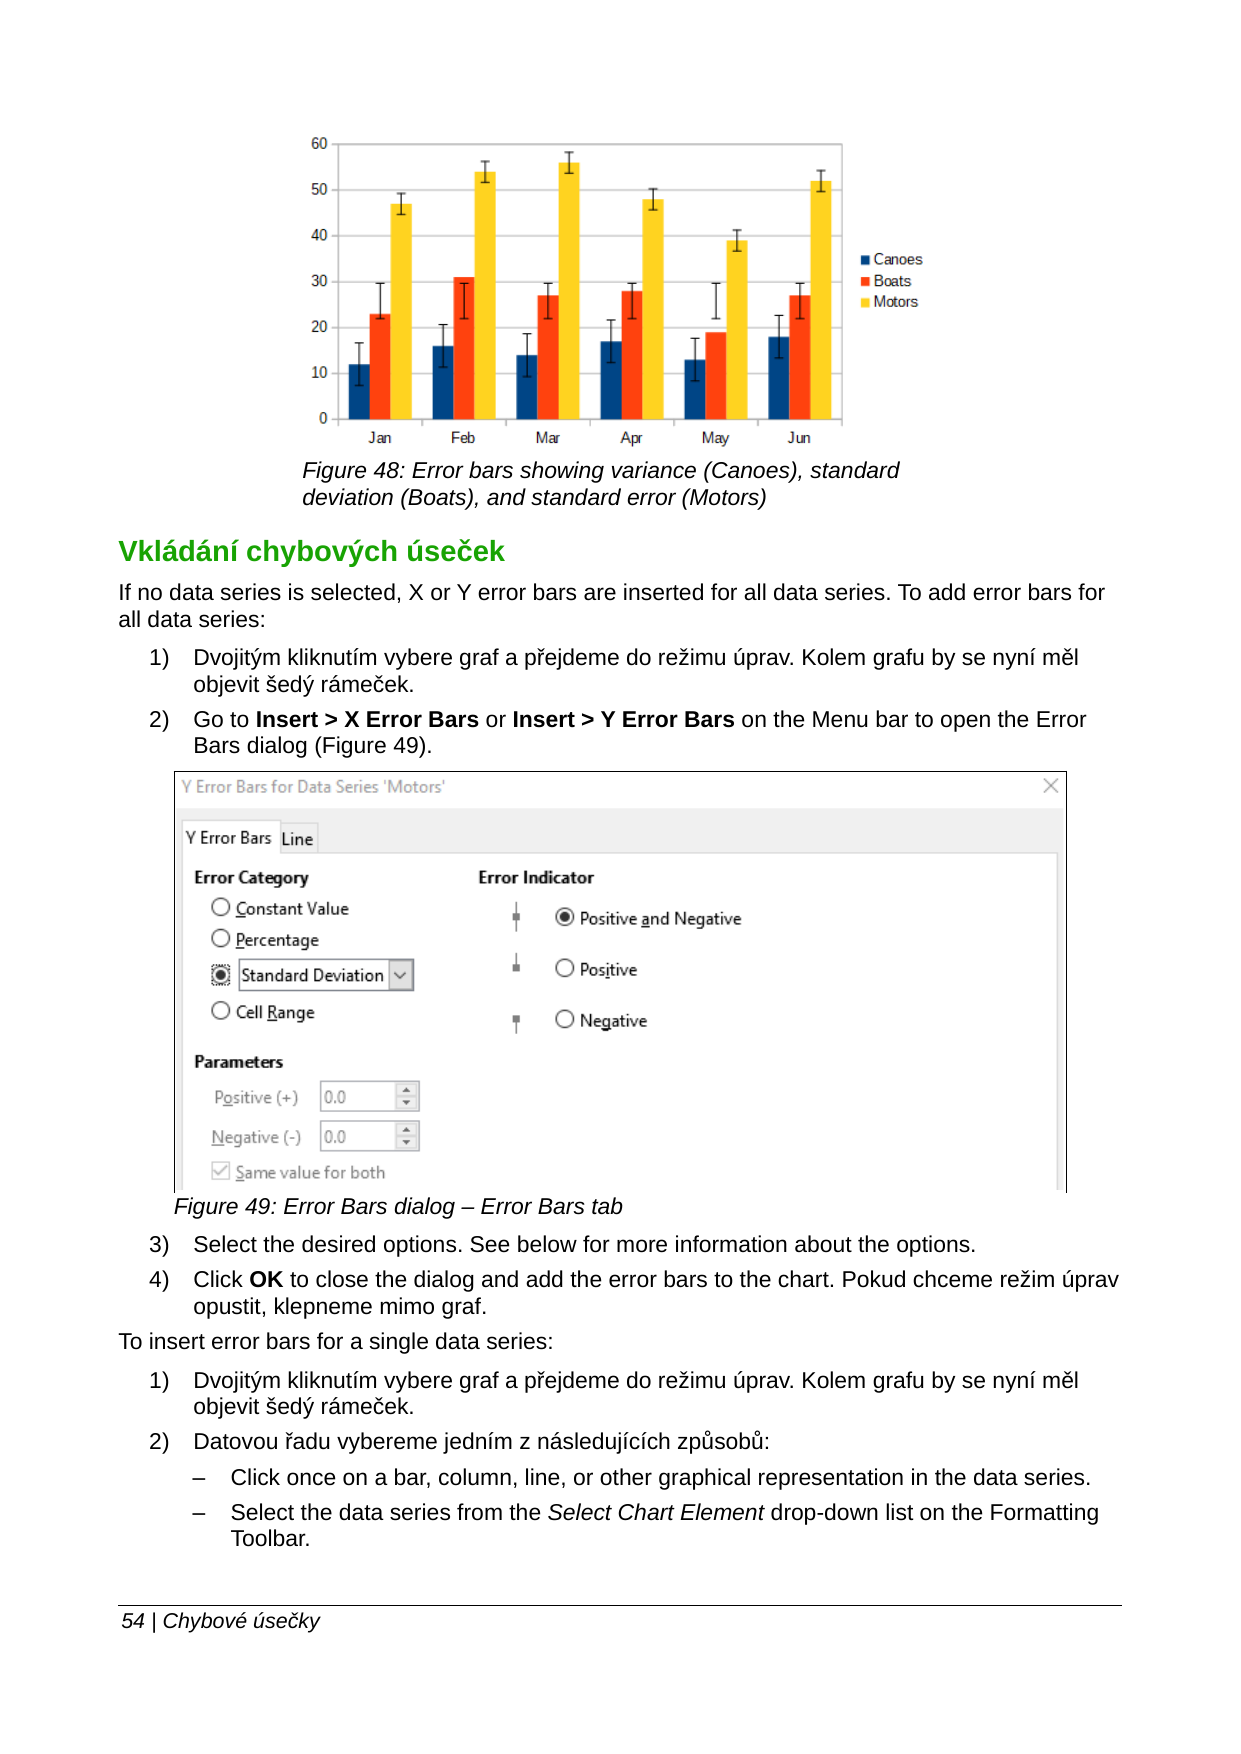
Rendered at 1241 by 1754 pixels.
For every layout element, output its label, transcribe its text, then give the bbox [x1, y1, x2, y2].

list Click once on a bar, column, line, or other graphical representation in the data series. [192, 1463, 1122, 1490]
list Select the desired options. See below for more information about the options. [169, 1231, 1122, 1257]
list Dvojitým kliknutím vybere graf a přejdeme do režimu úprav. Kolem grafu by se nyní měl objevit šedý rámeček. [169, 644, 1122, 697]
text Figure 48: Error bars showing variance (Canoes), standard deviation (Boats), and standard error (Motors) [302, 458, 938, 510]
list Datovou řadu vybereme jedním z následujících způsobů: [169, 1428, 1122, 1455]
subtitle Vkládání chybových úseček [118, 534, 1122, 567]
picture [176, 773, 1064, 1190]
list Dvojitým kliknutím vybere graf a přejdeme do režimu úprav. Kolem grafu by se nyní měl objevit šedý rámeček. [169, 1367, 1122, 1419]
text Figure 49: Error Bars dialog – Error Bars tab [173, 1190, 1067, 1219]
list If no data series is selected, X or Y error bars are inserted for all data series. To add error bars for all data series: [118, 579, 1122, 632]
list Click OK to close the dialog and add the error bars to the chart. Pokud chceme režim úprav opustit, klepneme mimo graf. [169, 1266, 1122, 1319]
picture [302, 118, 939, 458]
list Go to Insert > X Error Bars or Insert > Y Error Bars on the Menu bar to open the Error Bars dialog (Figure 49). [169, 706, 1122, 759]
list Select the data series from the Select Chart Element drop-down list on the Formatting Toolbar. [192, 1499, 1122, 1551]
text To insert error bars for a single data series: [118, 1328, 1122, 1354]
